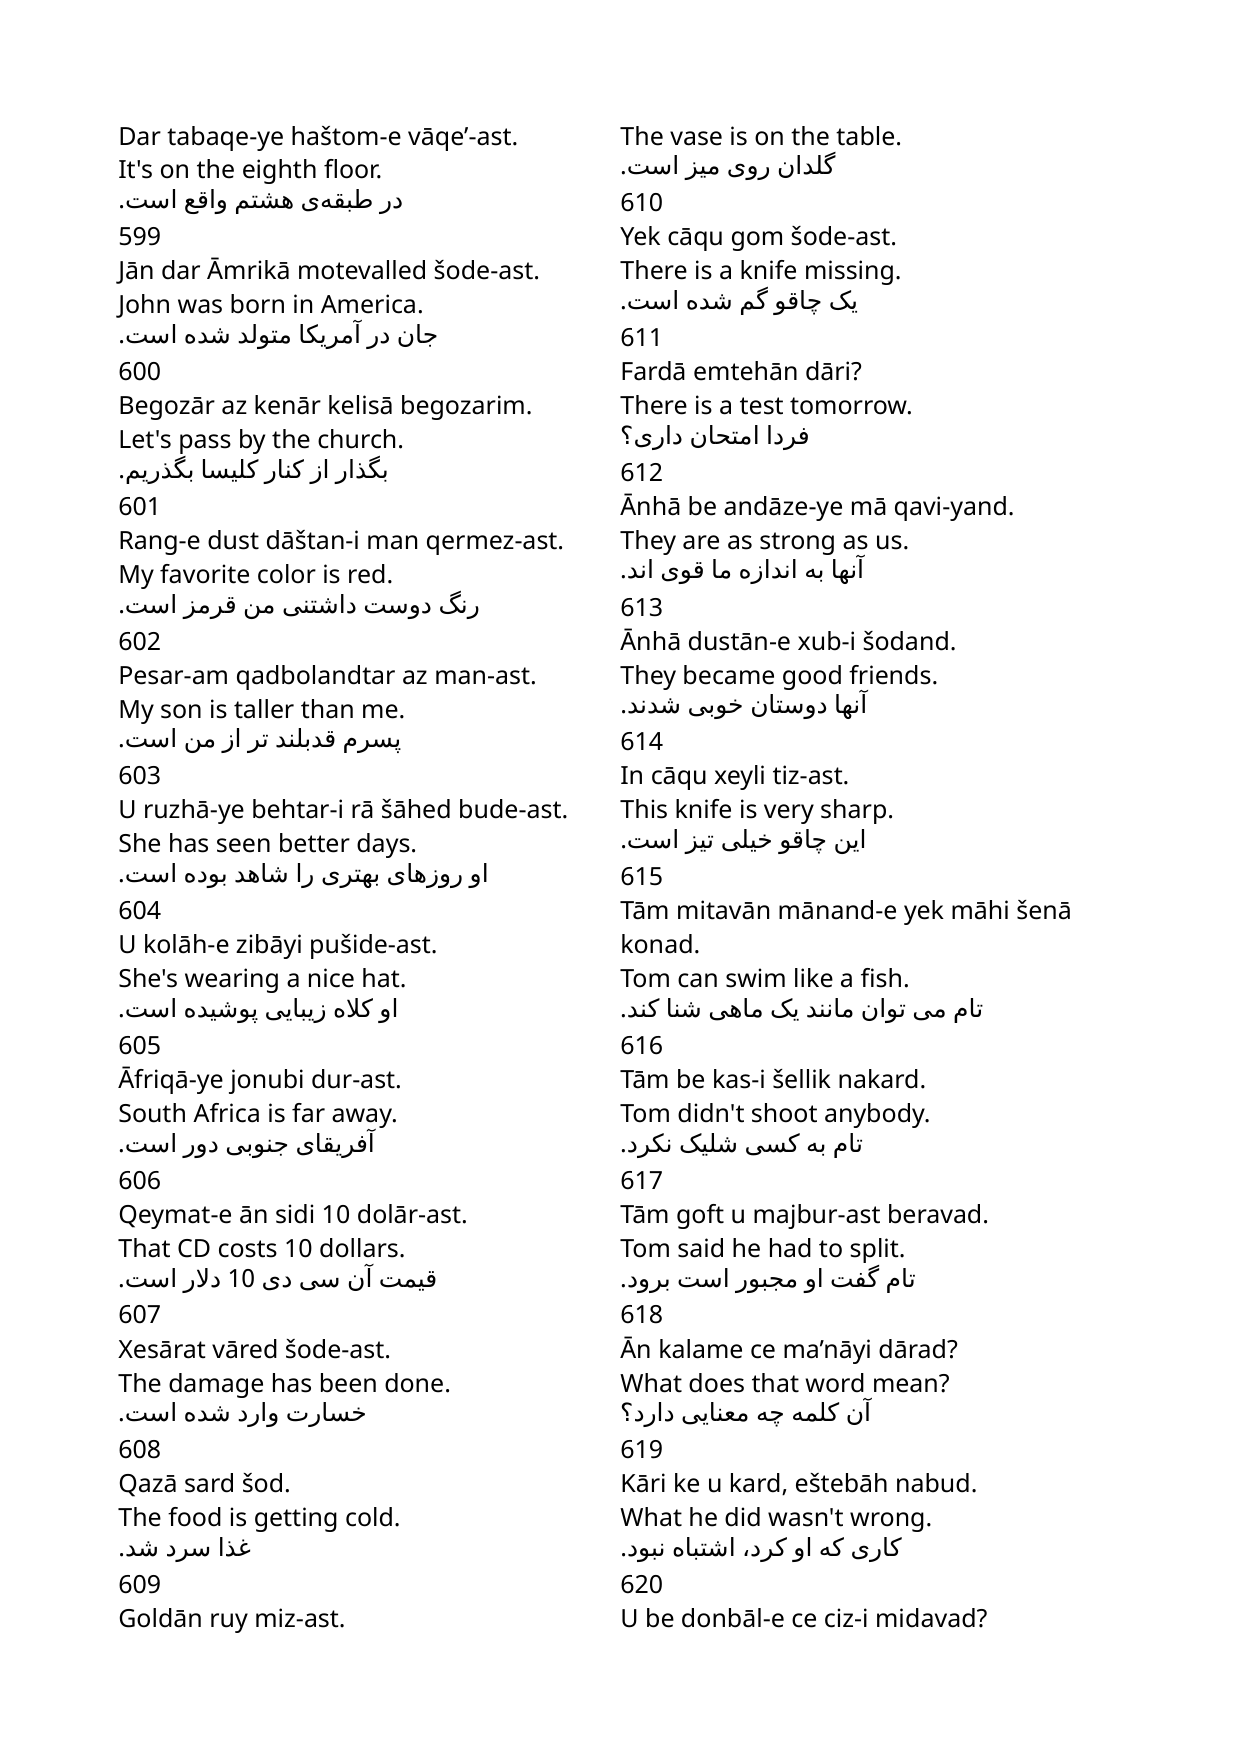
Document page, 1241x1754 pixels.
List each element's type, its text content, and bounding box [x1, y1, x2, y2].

text 615 [620, 859, 1122, 893]
text آن کلمه چه معنایی دارد؟ [620, 1399, 1122, 1432]
text 604 [118, 893, 620, 927]
text Tom said he had to split. [620, 1231, 1122, 1264]
text آفریقای جنوبی دور است. [118, 1130, 620, 1162]
text Yek cāqu gom šode-ast. [620, 219, 1122, 253]
text That CD costs 10 dollars. [118, 1231, 620, 1264]
text تام گفت او مجبور است برود. [620, 1264, 1122, 1297]
text 602 [118, 623, 620, 657]
text این چاقو خیلی تیز است. [620, 826, 1122, 859]
text Tom can swim like a fish. [620, 961, 1122, 995]
text قیمت آن سی دی 10 دلار است. [118, 1264, 620, 1297]
text They are as strong as us. [620, 522, 1122, 557]
text 609 [118, 1567, 620, 1601]
text My favorite color is red. [118, 557, 620, 591]
text بگذار از کنار کلیسا بگذریم. [118, 456, 620, 488]
text پسرم قدبلند تر از من است. [118, 725, 620, 758]
text What does that word mean? [620, 1365, 1122, 1399]
text یک چاقو گم شده است. [620, 287, 1122, 319]
text آنها به اندازه ما قوی اند. [620, 557, 1122, 589]
text او روزهای بهتری را شاهد بوده است. [118, 860, 620, 893]
text فردا امتحان داری؟ [620, 422, 1122, 454]
text Qazā sard šod. [118, 1466, 620, 1500]
text 611 [620, 319, 1122, 354]
text 620 [620, 1567, 1122, 1601]
text Ānhā dustān-e xub-i šodand. [620, 623, 1122, 657]
text Dar tabaqe‌-ye haštom-e vāqe’-ast. [118, 118, 620, 152]
text آنها دوستان خوبی شدند. [620, 691, 1122, 724]
text Xesārat vāred šode-ast. [118, 1331, 620, 1365]
text Āfriqā-ye jonubi dur-ast. [118, 1062, 620, 1096]
text Tām mi‌tavān mānand-e yek māhi šenā konad. [620, 893, 1122, 961]
text Rang-e dust dāštan-i man qermez-ast. [118, 522, 620, 557]
text او کلاه زیبایی پوشیده است. [118, 995, 620, 1028]
text 605 [118, 1028, 620, 1062]
text It's on the eighth floor. [118, 152, 620, 186]
text 603 [118, 758, 620, 792]
text They became good friends. [620, 657, 1122, 691]
text 616 [620, 1028, 1122, 1062]
text 600 [118, 354, 620, 388]
text What he did wasn't wrong. [620, 1500, 1122, 1534]
text 618 [620, 1297, 1122, 1331]
text Tām be kas-i šellik nakard. [620, 1062, 1122, 1096]
text The damage has been done. [118, 1365, 620, 1399]
text 612 [620, 454, 1122, 488]
text Fardā emtehān dāri? [620, 354, 1122, 388]
text تام به کسی شلیک نکرد. [620, 1130, 1122, 1162]
text 614 [620, 724, 1122, 758]
text Ānhā be andāze‌-ye mā qavi‌-yand. [620, 488, 1122, 522]
text 606 [118, 1162, 620, 1196]
text خسارت وارد شده است. [118, 1399, 620, 1432]
text She's wearing a nice hat. [118, 961, 620, 995]
text 599 [118, 219, 620, 253]
text Tom didn't shoot anybody. [620, 1096, 1122, 1130]
text U be donbāl-e ce ciz-i mi‌davad? [620, 1601, 1122, 1635]
text 617 [620, 1162, 1122, 1196]
text در طبقه‌ی هشتم واقع است. [118, 186, 620, 219]
text She has seen better days. [118, 826, 620, 860]
text Jān dar Āmrikā motevalled šode-ast. [118, 253, 620, 287]
text The vase is on the table. [620, 118, 1122, 152]
text U kolāh-e zibāyi pušide-ast. [118, 927, 620, 961]
text This knife is very sharp. [620, 792, 1122, 826]
text Tām goft u majbur-ast beravad. [620, 1196, 1122, 1231]
text 607 [118, 1297, 620, 1331]
text In cāqu xeyli tiz-ast. [620, 758, 1122, 792]
text گلدان روی میز است. [620, 152, 1122, 185]
text Kāri ke u kard, eštebāh nabud. [620, 1466, 1122, 1500]
text There is a knife missing. [620, 253, 1122, 287]
text 619 [620, 1432, 1122, 1466]
text کاری که او کرد، اشتباه نبود. [620, 1534, 1122, 1567]
text Ān kalame ce ma’nāyi dārad? [620, 1331, 1122, 1365]
text 608 [118, 1432, 620, 1466]
text There is a test tomorrow. [620, 388, 1122, 422]
text Qeymat-e ān sidi 10 dolār-ast. [118, 1196, 620, 1231]
text رنگ دوست داشتنی من قرمز است. [118, 591, 620, 623]
text غذا سرد شد. [118, 1534, 620, 1567]
text My son is taller than me. [118, 691, 620, 725]
text Begozār az kenār kelisā begozarim. [118, 388, 620, 422]
text 613 [620, 589, 1122, 623]
text جان در آمریکا متولد شده است. [118, 321, 620, 354]
text Let's pass by the church. [118, 422, 620, 456]
text John was born in America. [118, 287, 620, 321]
text تام می توان مانند یک ماهی شنا کند. [620, 995, 1122, 1028]
text South Africa is far away. [118, 1096, 620, 1130]
text The food is getting cold. [118, 1500, 620, 1534]
text Goldān ruy miz-ast. [118, 1601, 620, 1635]
text U ruzhā-ye behtar-i rā šāhed bude-ast. [118, 792, 620, 826]
text 601 [118, 488, 620, 522]
text Pesar-am qadbolandtar az man-ast. [118, 657, 620, 691]
text 610 [620, 185, 1122, 219]
